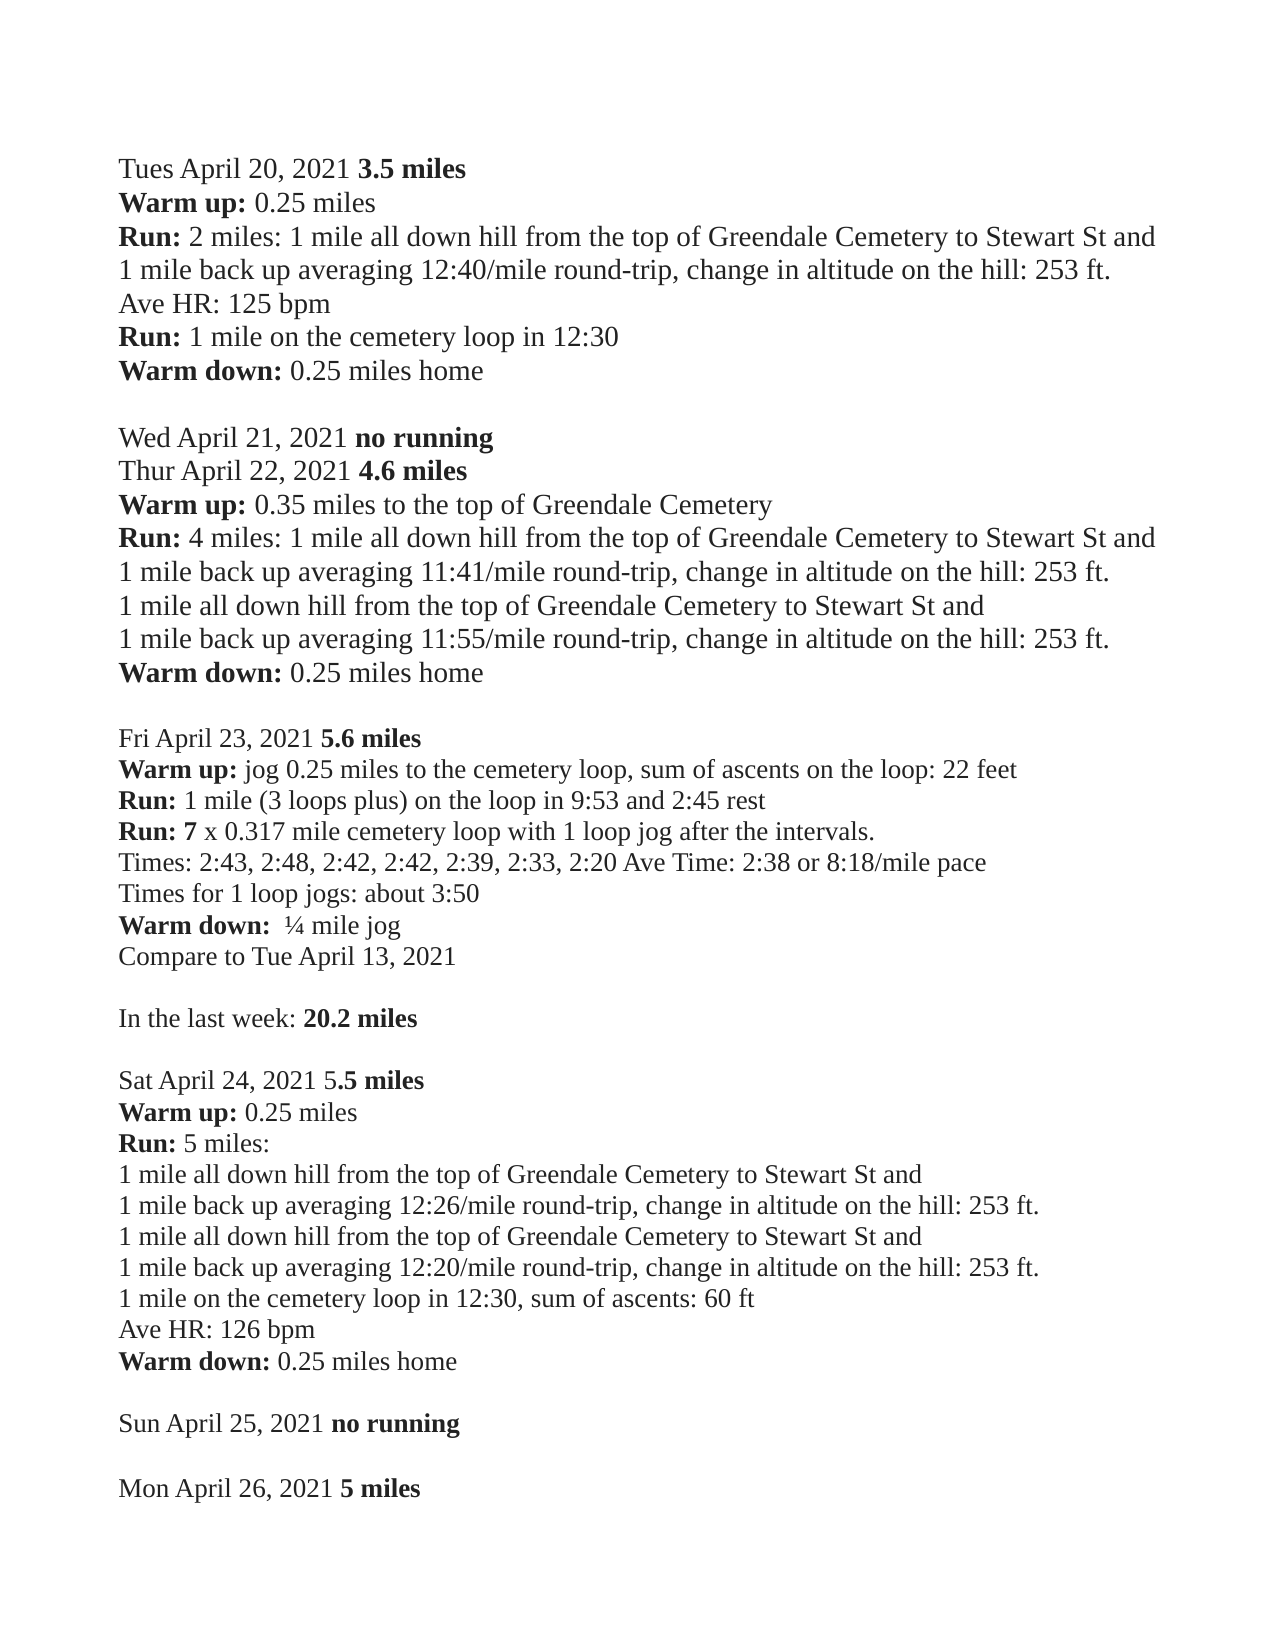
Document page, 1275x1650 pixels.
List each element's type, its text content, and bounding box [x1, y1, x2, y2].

text Run: 4 miles: 1 mile all down hill from the top of Greendale Cemetery to Stewart St and [118, 521, 1161, 554]
text Run: 2 miles: 1 mile all down hill from the top of Greendale Cemetery to Stewart St and [118, 219, 1161, 252]
text Warm up: jog 0.25 miles to the cemetery loop, sum of ascents on the loop: 22 feet [118, 753, 1161, 784]
text Warm up: 0.25 miles [118, 185, 1161, 219]
text Ave HR: 126 bpm [118, 1314, 1161, 1345]
text 1 mile back up averaging 11:41/mile round-trip, change in altitude on the hill: 253 ft. [118, 554, 1161, 588]
text 1 mile all down hill from the top of Greendale Cemetery to Stewart St and [118, 1158, 1161, 1189]
text 1 mile back up averaging 11:55/mile round-trip, change in altitude on the hill: 253 ft. [118, 621, 1161, 655]
text Tues April 20, 2021 3.5 miles [118, 152, 1161, 185]
text Warm up: 0.35 miles to the top of Greendale Cemetery [118, 487, 1161, 521]
text Compare to Tue April 13, 2021 [118, 940, 1161, 971]
text Run: 1 mile (3 loops plus) on the loop in 9:53 and 2:45 rest [118, 784, 1161, 815]
text Fri April 23, 2021 5.6 miles [118, 722, 1161, 753]
text Sat April 24, 2021 5.5 miles [118, 1064, 1161, 1096]
text 1 mile all down hill from the top of Greendale Cemetery to Stewart St and [118, 1220, 1161, 1251]
text 1 mile back up averaging 12:26/mile round-trip, change in altitude on the hill: 253 ft. [118, 1189, 1161, 1220]
text 1 mile back up averaging 12:40/mile round-trip, change in altitude on the hill: 253 ft. [118, 252, 1161, 286]
text Sun April 25, 2021 no running [118, 1407, 1161, 1438]
text Warm down: 0.25 miles home [118, 353, 1161, 386]
text Warm down: ¼ mile jog [118, 909, 1161, 940]
text Times for 1 loop jogs: about 3:50 [118, 878, 1161, 909]
text Warm down: 0.25 miles home [118, 1345, 1161, 1376]
text Run: 7 x 0.317 mile cemetery loop with 1 loop jog after the intervals. [118, 815, 1161, 846]
text Run: 1 mile on the cemetery loop in 12:30 [118, 319, 1161, 353]
text Thur April 22, 2021 4.6 miles [118, 453, 1161, 487]
text Warm down: 0.25 miles home [118, 655, 1161, 688]
text Wed April 21, 2021 no running [118, 420, 1161, 453]
text Run: 5 miles: [118, 1127, 1161, 1158]
text 1 mile back up averaging 12:20/mile round-trip, change in altitude on the hill: 253 ft. [118, 1251, 1161, 1282]
text Ave HR: 125 bpm [118, 286, 1161, 319]
text 1 mile on the cemetery loop in 12:30, sum of ascents: 60 ft [118, 1282, 1161, 1314]
text Mon April 26, 2021 5 miles [118, 1472, 1161, 1503]
text 1 mile all down hill from the top of Greendale Cemetery to Stewart St and [118, 588, 1161, 621]
text In the last week: 20.2 miles [118, 1002, 1161, 1033]
text Times: 2:43, 2:48, 2:42, 2:42, 2:39, 2:33, 2:20 Ave Time: 2:38 or 8:18/mile pace [118, 846, 1161, 878]
text Warm up: 0.25 miles [118, 1096, 1161, 1127]
